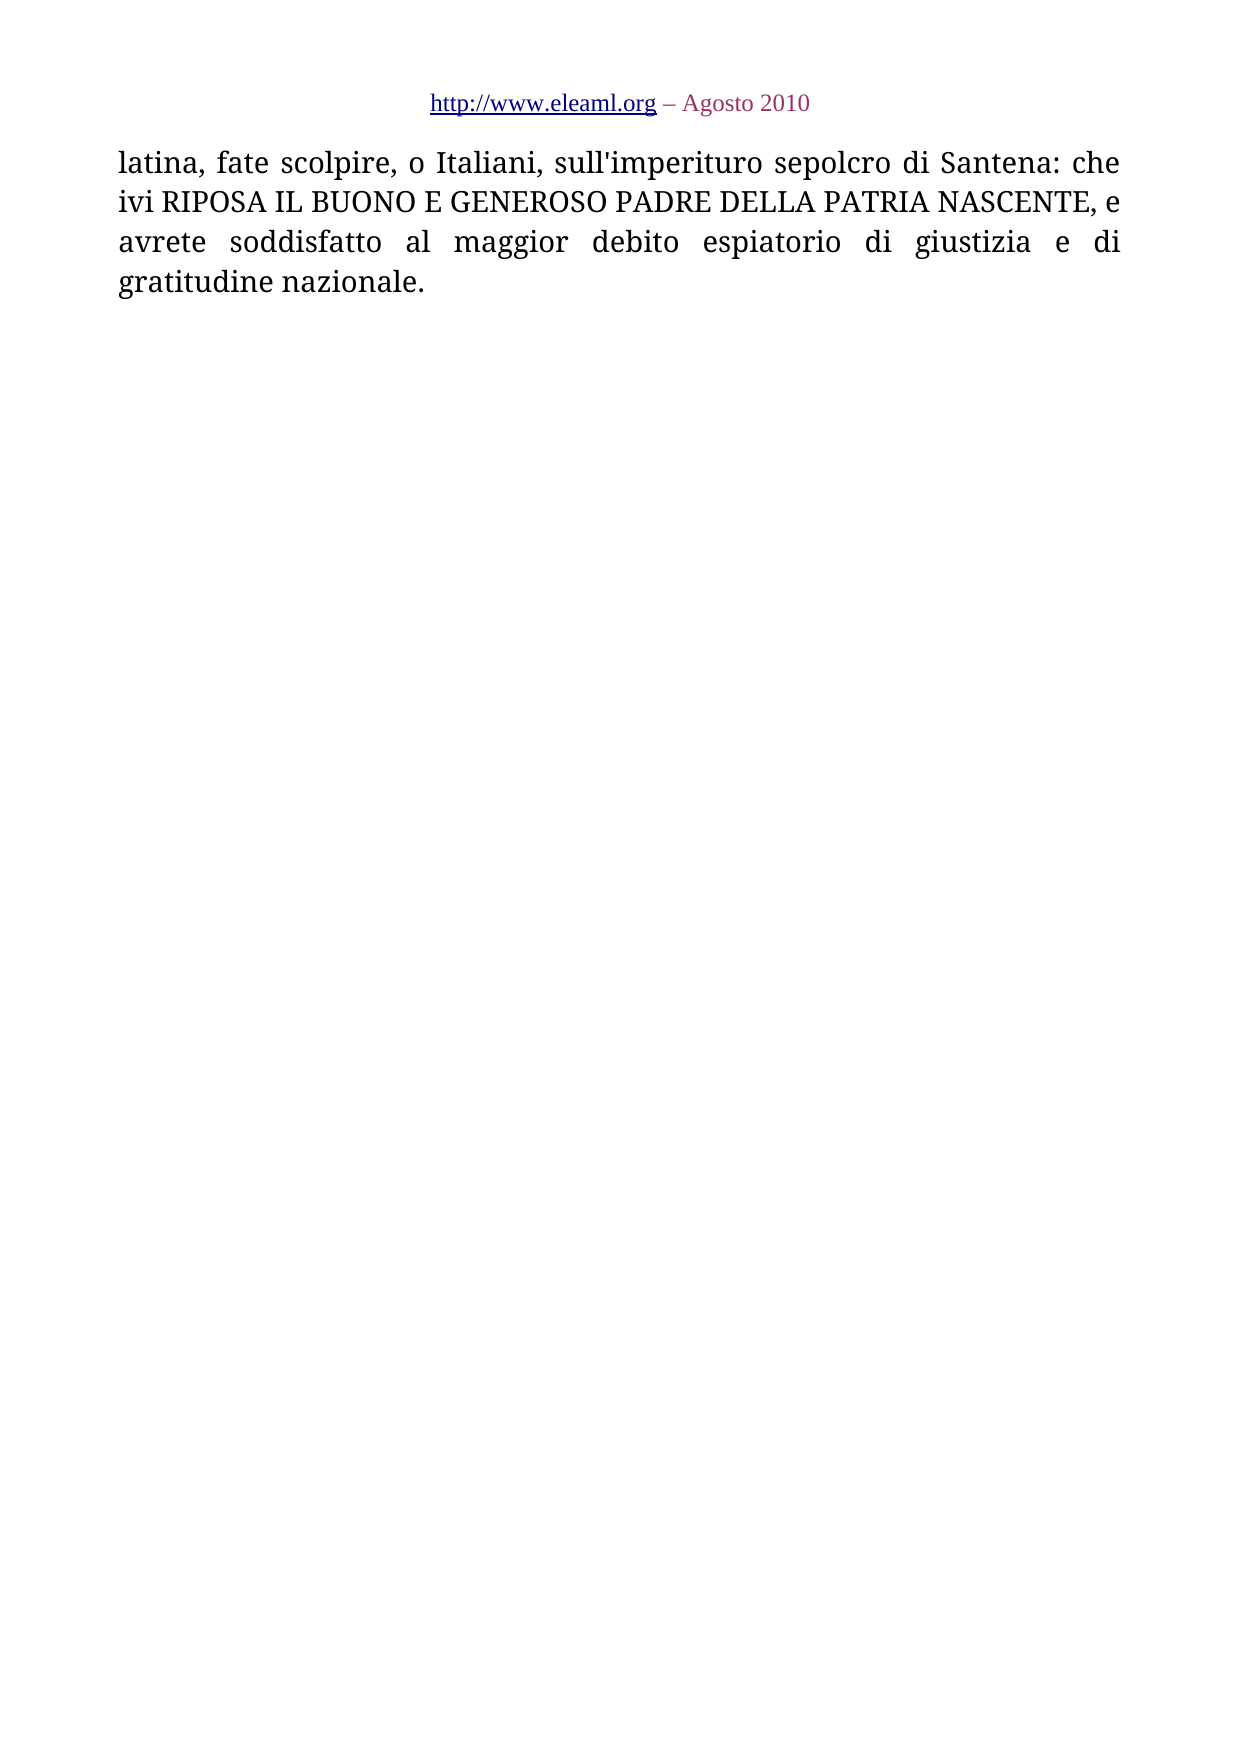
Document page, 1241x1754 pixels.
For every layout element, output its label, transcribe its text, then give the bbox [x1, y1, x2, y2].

text latina, fate scolpire, o Italiani, sull'imperituro sepolcro di Santena: che ivi RIPOSA IL BUONO E GENEROSO PADRE DELLA PATRIA NASCENTE, e avrete soddisfatto al maggior debito espiatorio di giustizia e di gratitudine nazionale. [118, 142, 1122, 301]
